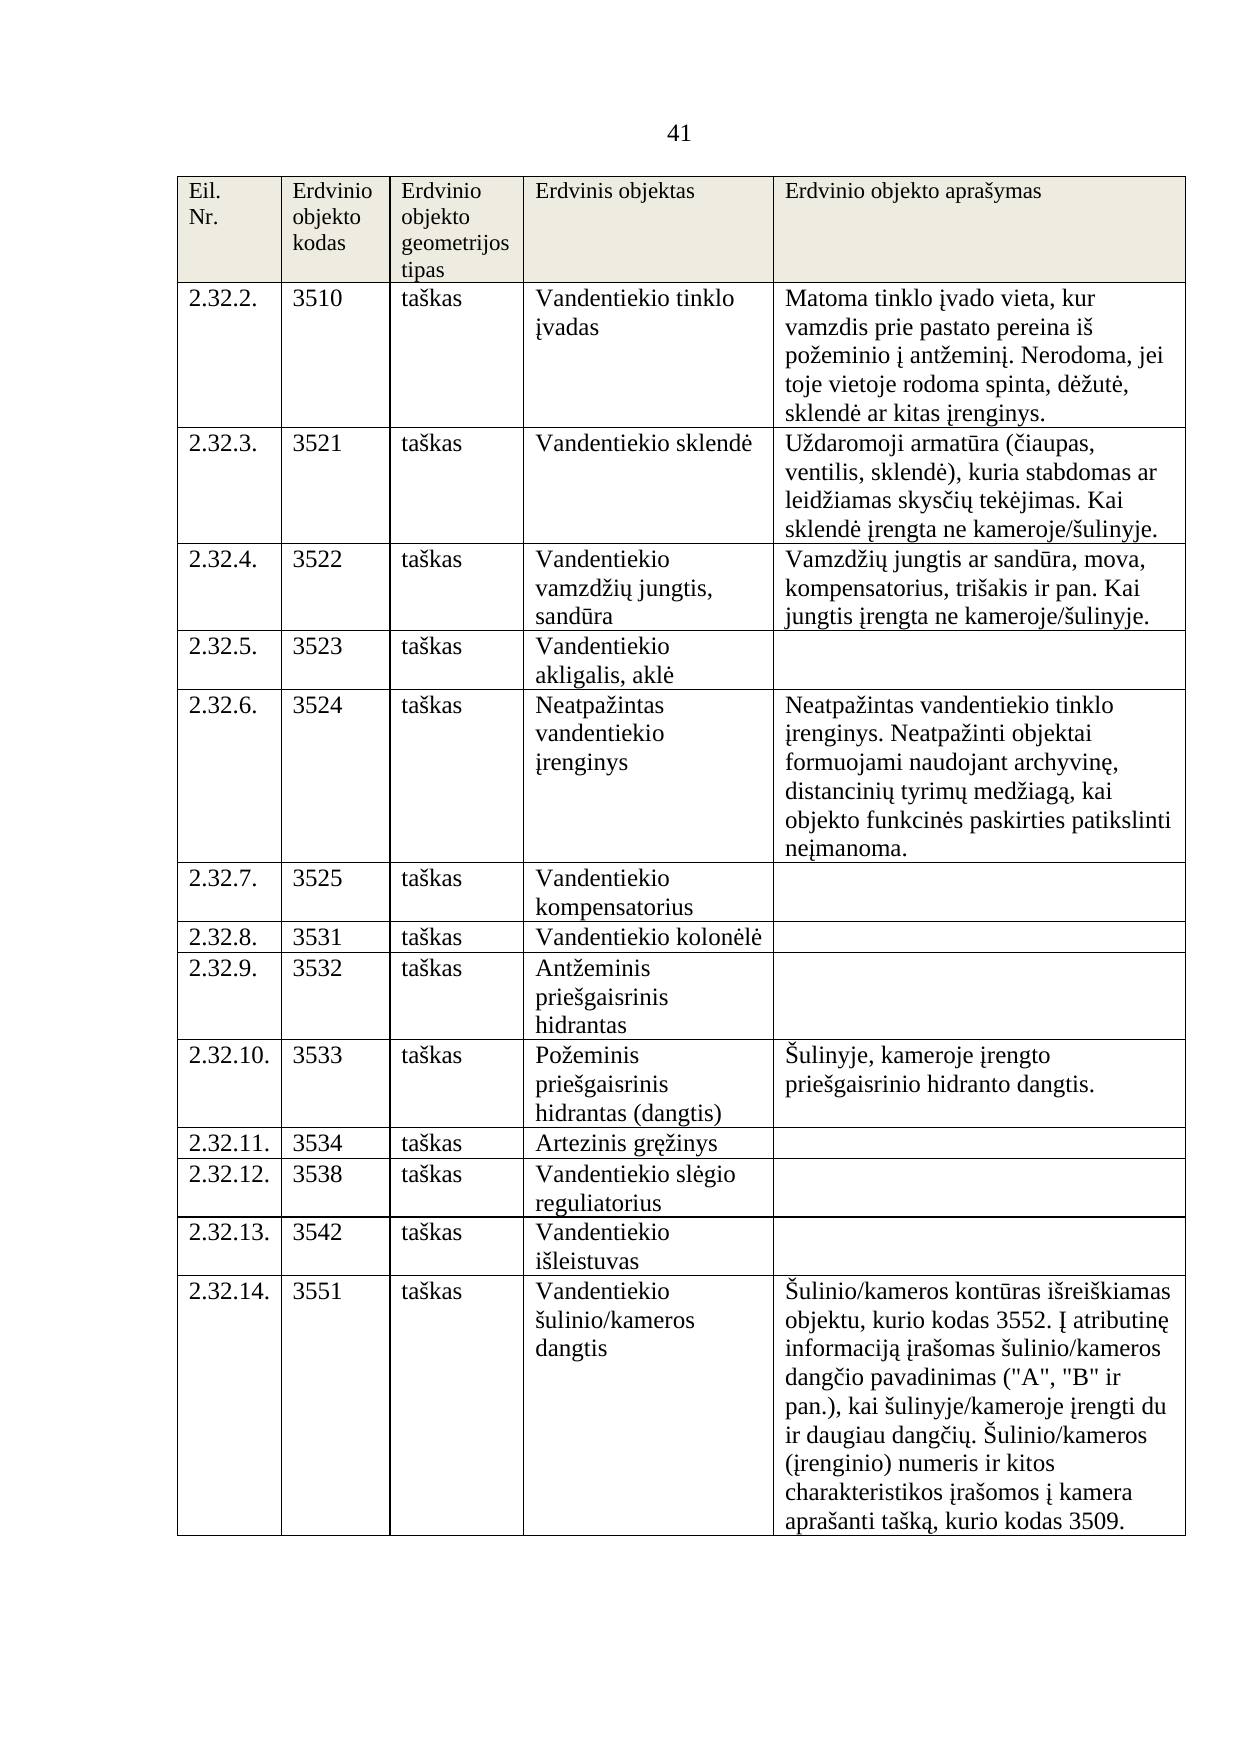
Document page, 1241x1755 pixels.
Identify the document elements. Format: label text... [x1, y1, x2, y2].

table_cell Vandentiekio akligalis, aklė [524, 631, 773, 689]
table_cell taškas [391, 1218, 523, 1275]
table_cell Požeminis priešgaisrinis hidrantas (dangtis) [524, 1040, 773, 1127]
table_cell taškas [391, 953, 523, 1039]
table_cell taškas [391, 428, 523, 543]
table_header Erdvinio objekto aprašymas [774, 177, 1185, 282]
table_cell [774, 631, 1185, 689]
table_cell 2.32.13. [178, 1218, 281, 1275]
table_cell [774, 1128, 1185, 1158]
table_cell Vandentiekio kompensatorius [524, 863, 773, 921]
table_cell 3525 [282, 863, 389, 921]
table_cell Vandentiekio tinklo įvadas [524, 283, 773, 427]
table_cell 3521 [282, 428, 389, 543]
table_cell [774, 922, 1185, 952]
table_cell 2.32.12. [178, 1159, 281, 1216]
table_cell 3524 [282, 690, 389, 862]
table_cell taškas [391, 1128, 523, 1158]
table_cell 3522 [282, 544, 389, 630]
table_header Erdvinio objekto geometrijos tipas [391, 177, 523, 282]
table_cell 2.32.9. [178, 953, 281, 1039]
table_cell Vandentiekio sklendė [524, 428, 773, 543]
table_cell taškas [391, 631, 523, 689]
table_cell taškas [391, 863, 523, 921]
table_cell 3542 [282, 1218, 389, 1275]
table_cell 2.32.3. [178, 428, 281, 543]
table_cell 2.32.6. [178, 690, 281, 862]
table_cell taškas [391, 1159, 523, 1216]
table_cell Vandentiekio vamzdžių jungtis, sandūra [524, 544, 773, 630]
table_cell [774, 953, 1185, 1039]
table_cell [774, 863, 1185, 921]
table_cell 2.32.11. [178, 1128, 281, 1158]
table_cell Šulinyje, kameroje įrengto priešgaisrinio hidranto dangtis. [774, 1040, 1185, 1127]
table_cell Vandentiekio išleistuvas [524, 1218, 773, 1275]
table_header Eil. Nr. [178, 177, 281, 282]
table_cell 3532 [282, 953, 389, 1039]
table_cell 3538 [282, 1159, 389, 1216]
table_cell Vandentiekio šulinio/kameros dangtis [524, 1276, 773, 1535]
table_cell 3510 [282, 283, 389, 427]
table_cell taškas [391, 1040, 523, 1127]
table_cell taškas [391, 283, 523, 427]
table_cell 2.32.8. [178, 922, 281, 952]
table_cell 3533 [282, 1040, 389, 1127]
table_cell 3534 [282, 1128, 389, 1158]
table_cell Vandentiekio slėgio reguliatorius [524, 1159, 773, 1216]
table_cell Vamzdžių jungtis ar sandūra, mova, kompensatorius, trišakis ir pan. Kai jungtis įrengta ne kameroje/šulinyje. [774, 544, 1185, 630]
table_cell 2.32.4. [178, 544, 281, 630]
table_cell 3551 [282, 1276, 389, 1535]
table_cell Matoma tinklo įvado vieta, kur vamzdis prie pastato pereina iš požeminio į antžeminį. Nerodoma, jei toje vietoje rodoma spinta, dėžutė, sklendė ar kitas įrenginys. [774, 283, 1185, 427]
table_header Erdvinis objektas [524, 177, 773, 282]
table_cell taškas [391, 544, 523, 630]
table_cell Neatpažintas vandentiekio tinklo įrenginys. Neatpažinti objektai formuojami naudojant archyvinę, distancinių tyrimų medžiagą, kai objekto funkcinės paskirties patikslinti neįmanoma. [774, 690, 1185, 862]
table_cell Uždaromoji armatūra (čiaupas, ventilis, sklendė), kuria stabdomas ar leidžiamas skysčių tekėjimas. Kai sklendė įrengta ne kameroje/šulinyje. [774, 428, 1185, 543]
table_cell Vandentiekio kolonėlė [524, 922, 773, 952]
table_cell [774, 1159, 1185, 1216]
table_cell Šulinio/kameros kontūras išreiškiamas objektu, kurio kodas 3552. Į atributinę informaciją įrašomas šulinio/kameros dangčio pavadinimas ("A", "B" ir pan.), kai šulinyje/kameroje įrengti du ir daugiau dangčių. Šulinio/kameros (įrenginio) numeris ir kitos charakteristikos įrašomos į kamera aprašanti tašką, kurio kodas 3509. [774, 1276, 1185, 1535]
table_cell Artezinis gręžinys [524, 1128, 773, 1158]
table_cell 2.32.2. [178, 283, 281, 427]
table_cell [774, 1218, 1185, 1275]
table_header Erdvinio objekto kodas [282, 177, 389, 282]
table_cell taškas [391, 1276, 523, 1535]
table_cell 3531 [282, 922, 389, 952]
table_cell Antžeminis priešgaisrinis hidrantas [524, 953, 773, 1039]
table_cell 2.32.10. [178, 1040, 281, 1127]
table_cell taškas [391, 922, 523, 952]
table_cell 2.32.5. [178, 631, 281, 689]
table_cell Neatpažintas vandentiekio įrenginys [524, 690, 773, 862]
table_cell 2.32.14. [178, 1276, 281, 1535]
table_cell 3523 [282, 631, 389, 689]
table_cell taškas [391, 690, 523, 862]
table_cell 2.32.7. [178, 863, 281, 921]
